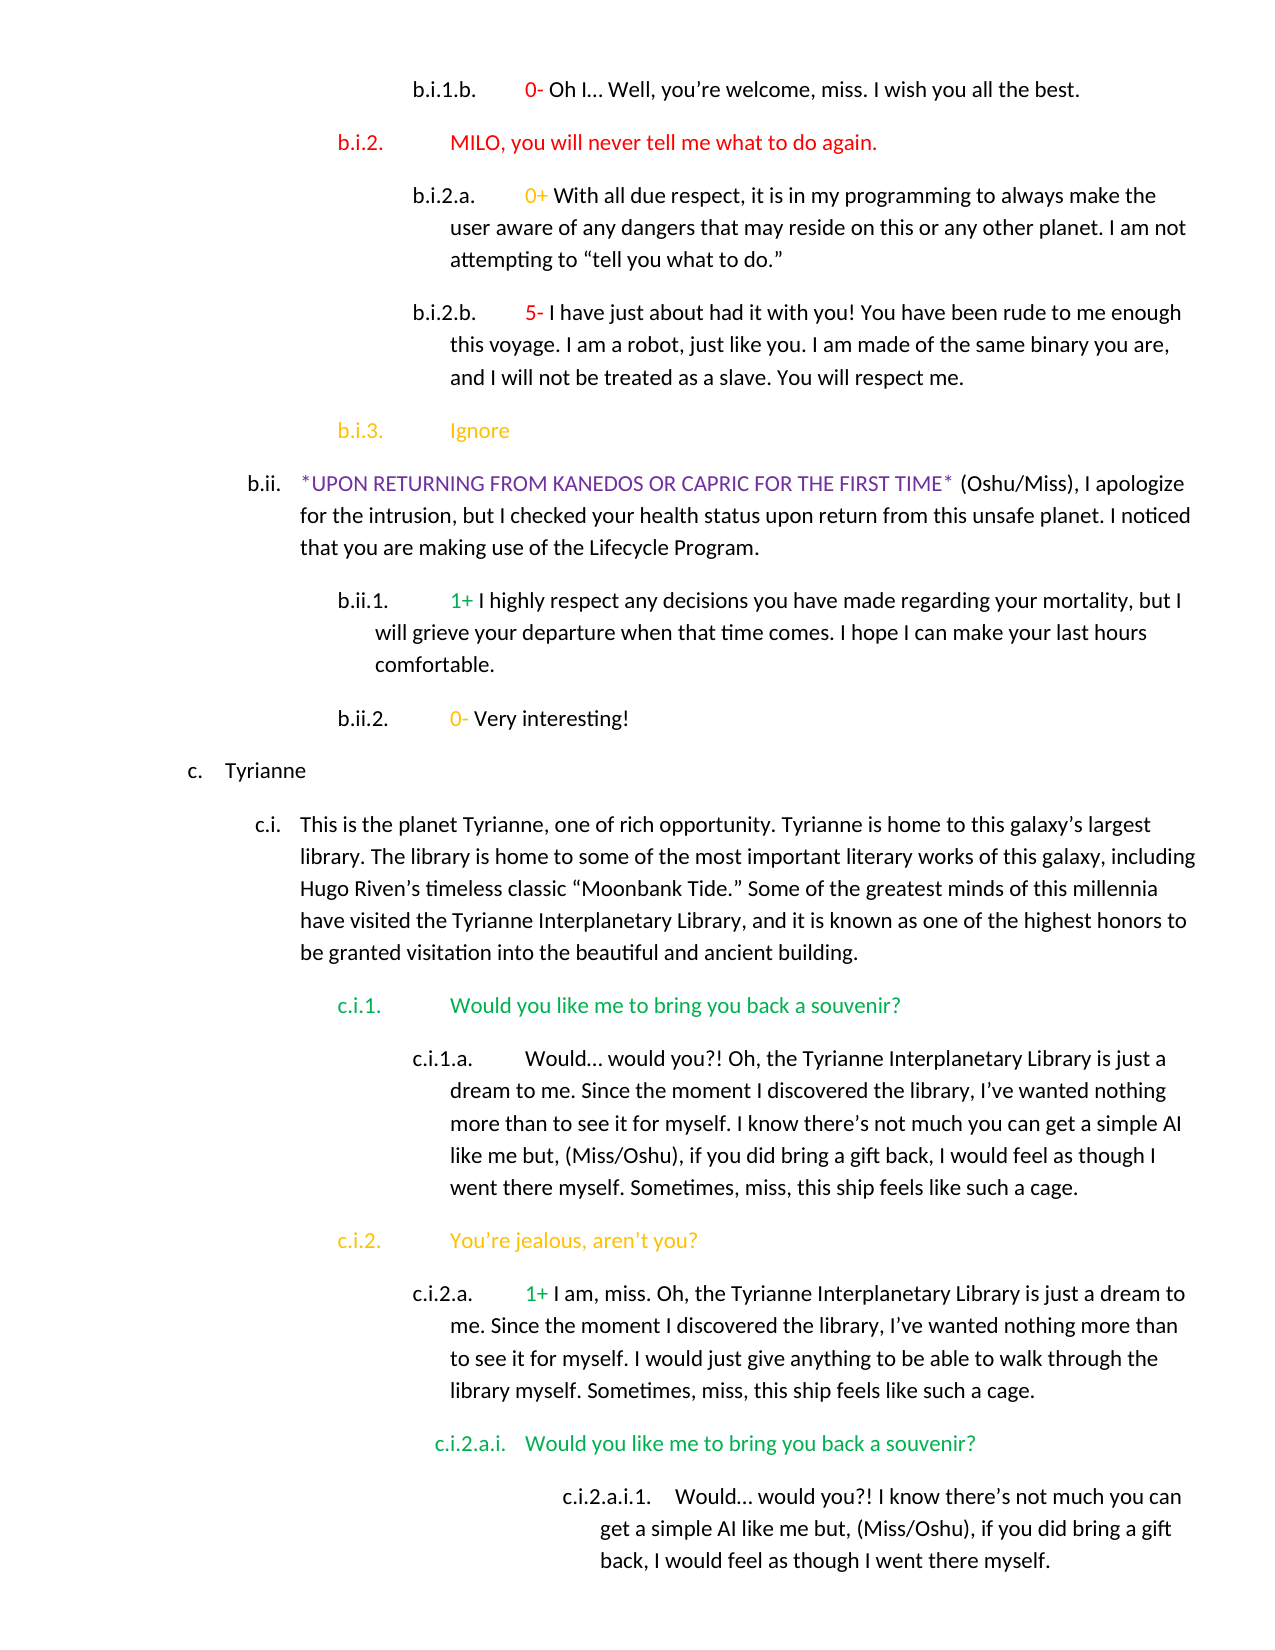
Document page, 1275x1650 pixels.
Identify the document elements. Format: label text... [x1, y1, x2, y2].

list Ignore [337, 416, 1200, 444]
list Would… would you?! Oh, the Tyrianne Interplanetary Library is just a dream to me. Since the moment I discovered the library, I’ve wanted nothing more than to see it for myself. I know there’s not much you can get a simple AI like me but, (Miss/Oshu), if you did bring a gift back, I would feel as though I went there myself. Sometimes, miss, this ship feels like such a cage. [412, 1044, 1200, 1201]
list Would you like me to bring you back a souvenir? [506, 1429, 1200, 1457]
list 1+ I highly respect any decisions you have made regarding your mortality, but I will grieve your departure when that time comes. I hope I can make your last hours comfortable. [337, 586, 1200, 679]
list Would you like me to bring you back a souvenir? [337, 991, 1200, 1019]
list *UPON RETURNING FROM KANEDOS OR CAPRIC FOR THE FIRST TIME* (Oshu/Miss), I apologize for the intrusion, but I checked your health status upon return from this unsafe planet. I noticed that you are making use of the Lifecycle Program. [281, 469, 1200, 561]
list This is the planet Tyrianne, one of rich opportunity. Tyrianne is home to this galaxy’s largest library. The library is home to some of the most important literary works of this galaxy, including Hugo Riven’s timeless classic “Moonbank Tide.” Some of the greatest minds of this millennia have visited the Tyrianne Interplanetary Library, and it is known as one of the highest honors to be granted visitation into the beautiful and ancient building. [281, 810, 1200, 966]
list 1+ I am, miss. Oh, the Tyrianne Interplanetary Library is just a dream to me. Since the moment I discovered the library, I’ve wanted nothing more than to see it for myself. I would just give anything to be able to walk through the library myself. Sometimes, miss, this ship feels like such a cage. [412, 1279, 1200, 1404]
list 5- I have just about had it with you! You have been rude to me enough this voyage. I am a robot, just like you. I am made of the same binary you are, and I will not be treated as a slave. You will respect me. [412, 298, 1200, 391]
list 0- Very interesting! [337, 704, 1200, 732]
list Would… would you?! I know there’s not much you can get a simple AI like me but, (Miss/Oshu), if you did bring a gift back, I would feel as though I went there myself. [562, 1482, 1200, 1574]
list 0- Oh I… Well, you’re welcome, miss. I wish you all the best. [412, 75, 1200, 103]
list You’re jealous, aren’t you? [337, 1226, 1200, 1254]
list 0+ With all due respect, it is in my programming to always make the user aware of any dangers that may reside on this or any other planet. I am not attempting to “tell you what to do.” [412, 181, 1200, 273]
list Tyrianne [187, 757, 1200, 785]
list MILO, you will never tell me what to do again. [337, 128, 1200, 156]
